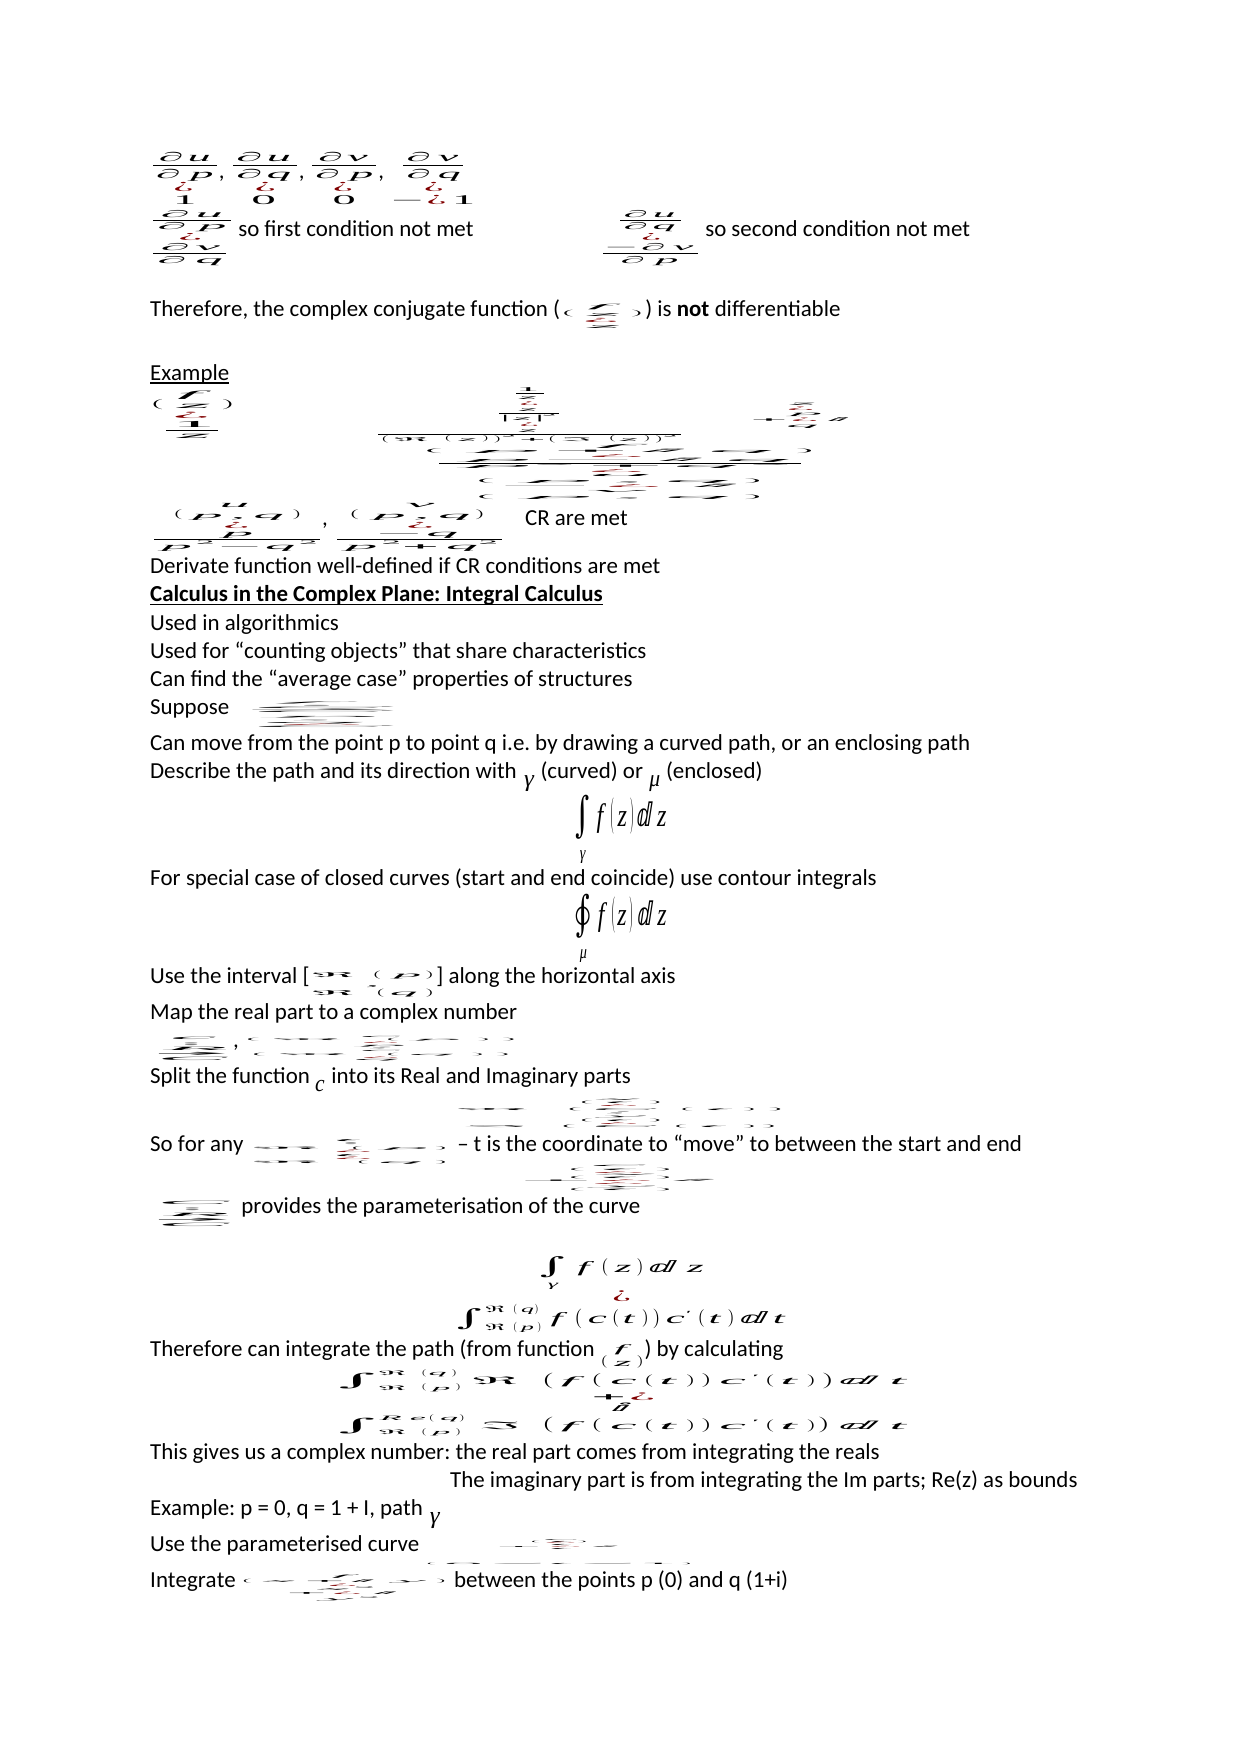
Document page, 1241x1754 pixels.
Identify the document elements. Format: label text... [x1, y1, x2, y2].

text This gives us a complex number: the real part comes from integrating the reals [150, 1437, 1090, 1465]
text Can move from the point p to point q i.e. by drawing a curved path, or an enclosing path [150, 728, 1090, 756]
text Map the real part to a complex number [150, 997, 1090, 1025]
text Use the parameterised curve [150, 1529, 1090, 1565]
text Suppose [150, 692, 1090, 728]
text Used for “counting objects” that share characteristics [150, 636, 1090, 664]
text The imaginary part is from integrating the Im parts; Re(z) as bounds [150, 1465, 1090, 1493]
text Therefore can integrate the path (from function ) by calculating [150, 1334, 1090, 1369]
text Split the function into its Real and Imaginary parts [150, 1061, 1090, 1097]
text Used in algorithmics [150, 608, 1090, 636]
text Describe the path and its direction with (curved) or (enclosed) [150, 756, 1090, 792]
text For special case of closed curves (start and end coincide) use contour integrals [150, 863, 1090, 891]
text , , , [150, 150, 1090, 208]
text , CR are met [150, 499, 1090, 551]
text So for any – t is the coordinate to “move” to between the start and end [150, 1129, 1090, 1164]
text Can find the “average case” properties of structures [150, 664, 1090, 692]
text , [150, 1026, 1090, 1061]
text Integrate between the points p (0) and q (1+i) [150, 1565, 1090, 1601]
text provides the parameterisation of the curve [150, 1191, 1090, 1227]
text Example: p = 0, q = 1 + I, path [150, 1493, 1090, 1529]
text Use the interval [] along the horizontal axis [150, 962, 1090, 997]
text so first condition not met so second condition not met [150, 208, 1090, 266]
text Example [150, 358, 1090, 386]
text Calculus in the Complex Plane: Integral Calculus [150, 579, 1090, 607]
text Therefore, the complex conjugate function () is not differentiable [150, 294, 1090, 330]
text Derivate function well-defined if CR conditions are met [150, 551, 1090, 579]
